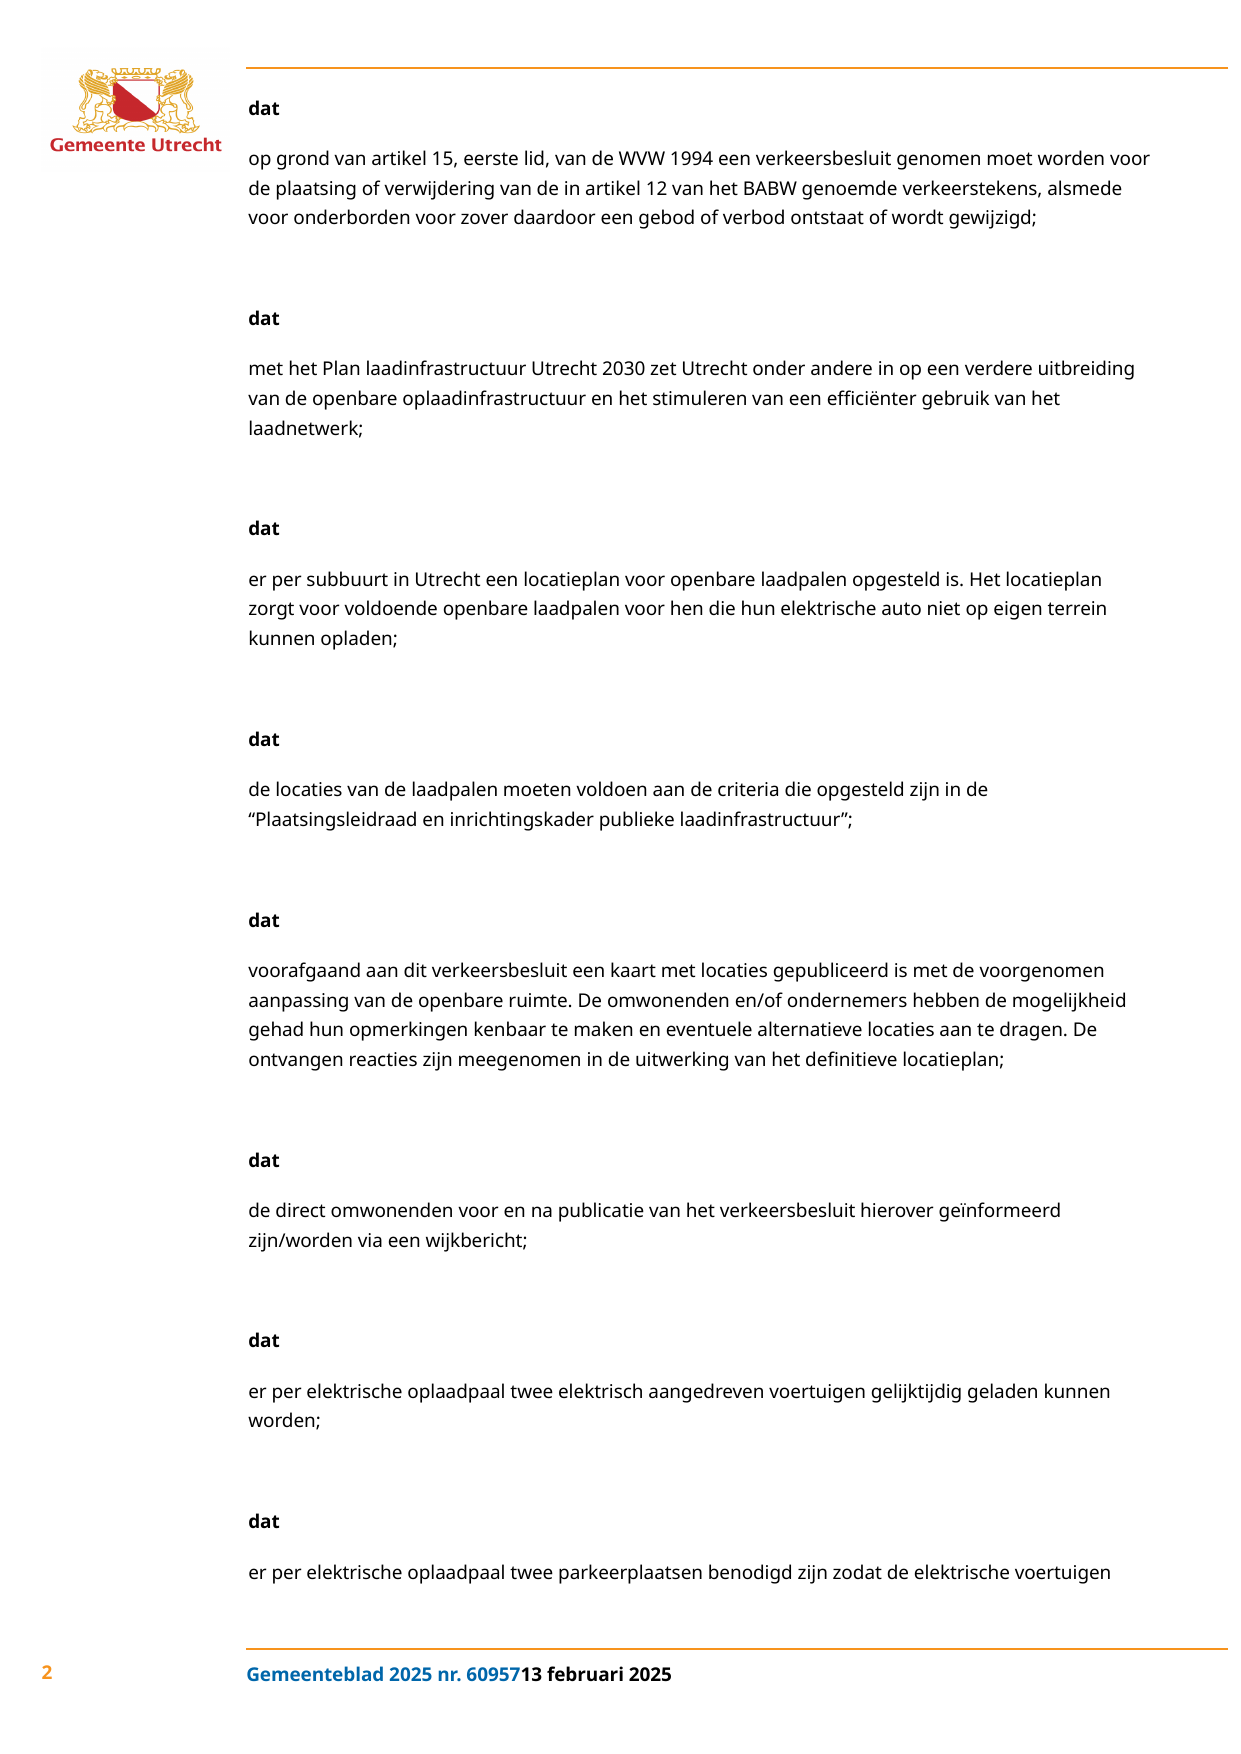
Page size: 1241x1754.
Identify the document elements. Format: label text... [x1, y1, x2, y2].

text er per elektrische oplaadpaal twee parkeerplaatsen benodigd zijn zodat de elektrische voertuigen [248, 1559, 1152, 1585]
text dat [248, 726, 1152, 752]
text de direct omwonenden voor en na publicatie van het verkeersbesluit hierover geïnformeerd zijn/worden via een wijkbericht; [248, 1197, 1152, 1253]
text dat [248, 1328, 1152, 1353]
text de locaties van de laadpalen moeten voldoen aan de criteria die opgesteld zijn in de “Plaatsingsleidraad en inrichtingskader publieke laadinfrastructuur”; [248, 776, 1152, 832]
text dat [248, 305, 1152, 331]
text op grond van artikel 15, eerste lid, van de WVW 1994 een verkeersbesluit genomen moet worden voor de plaatsing of verwijdering van de in artikel 12 van het BABW genoemde verkeerstekens, alsmede voor onderborden voor zover daardoor een gebod of verbod ontstaat of wordt gewijzigd; [248, 145, 1152, 230]
text voorafgaand aan dit verkeersbesluit een kaart met locaties gepubliceerd is met de voorgenomen aanpassing van de openbare ruimte. De omwonenden en/of ondernemers hebben de mogelijkheid gehad hun opmerkingen kenbaar te maken en eventuele alternatieve locaties aan te dragen. De ontvangen reacties zijn meegenomen in de uitwerking van het definitieve locatieplan; [248, 957, 1152, 1072]
text dat [248, 1508, 1152, 1534]
text dat [248, 95, 1152, 121]
text dat [248, 1147, 1152, 1173]
text met het Plan laadinfrastructuur Utrecht 2030 zet Utrecht onder andere in op een verdere uitbreiding van de openbare oplaadinfrastructuur en het stimuleren van een efficiënter gebruik van het laadnetwerk; [248, 356, 1152, 441]
picture [41, 47, 231, 172]
text er per subbuurt in Utrecht een locatieplan voor openbare laadpalen opgesteld is. Het locatieplan zorgt voor voldoende openbare laadpalen voor hen die hun elektrische auto niet op eigen terrein kunnen opladen; [248, 566, 1152, 651]
text er per elektrische oplaadpaal twee elektrisch aangedreven voertuigen gelijktijdig geladen kunnen worden; [248, 1378, 1152, 1433]
text dat [248, 516, 1152, 541]
text dat [248, 907, 1152, 933]
